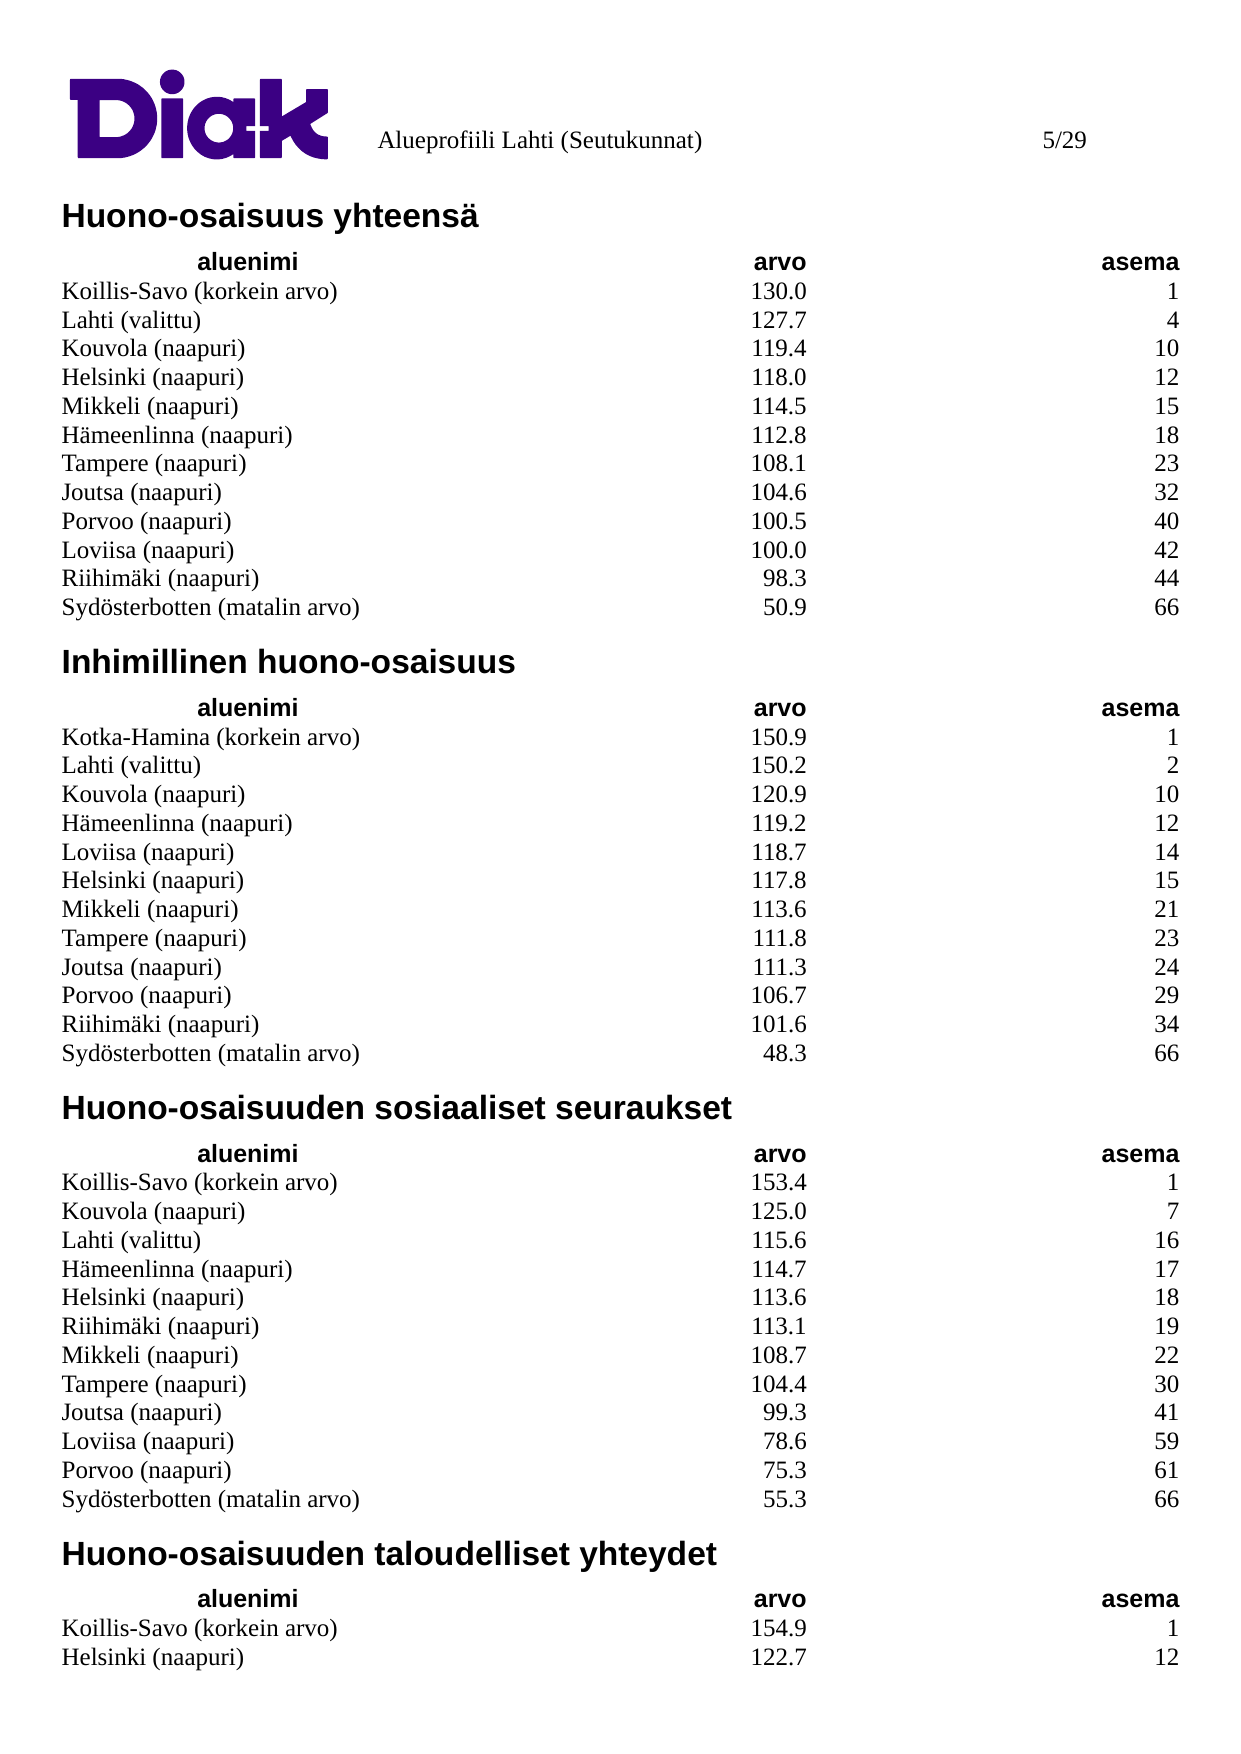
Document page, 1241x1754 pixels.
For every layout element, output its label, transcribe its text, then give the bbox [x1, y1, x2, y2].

table_cell Helsinki (naapuri) [61, 1642, 434, 1671]
subtitle Huono-osaisuuden sosiaaliset seuraukset [61, 1088, 1179, 1126]
table_cell Kouvola (naapuri) [61, 779, 434, 808]
table_cell 100.0 [434, 535, 806, 563]
table_cell 55.3 [434, 1484, 806, 1512]
table_cell 118.0 [434, 362, 806, 391]
table_cell 117.8 [434, 866, 806, 894]
table_cell 1 [806, 722, 1179, 751]
table_cell 16 [806, 1225, 1179, 1254]
table_cell Loviisa (naapuri) [61, 837, 434, 866]
table_cell 12 [806, 362, 1179, 391]
table_cell 23 [806, 923, 1179, 952]
table_cell 66 [806, 592, 1179, 621]
table_cell Hämeenlinna (naapuri) [61, 420, 434, 448]
table_cell 42 [806, 535, 1179, 563]
table_cell Sydösterbotten (matalin arvo) [61, 1484, 434, 1512]
table_cell Helsinki (naapuri) [61, 866, 434, 894]
table_cell Koillis-Savo (korkein arvo) [61, 1168, 434, 1196]
table_cell Helsinki (naapuri) [61, 362, 434, 391]
table_cell 104.6 [434, 477, 806, 506]
table_header arvo [434, 693, 806, 722]
table_cell Lahti (valittu) [61, 751, 434, 779]
table_header asema [806, 247, 1179, 276]
table_cell 12 [806, 1642, 1179, 1671]
table_cell 66 [806, 1484, 1179, 1512]
table_cell 112.8 [434, 420, 806, 448]
table_cell 114.7 [434, 1254, 806, 1282]
table_header arvo [434, 1139, 806, 1167]
table_cell Mikkeli (naapuri) [61, 894, 434, 923]
table_cell 10 [806, 334, 1179, 362]
table_cell 10 [806, 779, 1179, 808]
table_cell 61 [806, 1455, 1179, 1484]
table_cell 1 [806, 276, 1179, 305]
table_cell Kouvola (naapuri) [61, 334, 434, 362]
table_cell 114.5 [434, 391, 806, 420]
table_cell Sydösterbotten (matalin arvo) [61, 592, 434, 621]
table_cell 40 [806, 506, 1179, 535]
table_header aluenimi [61, 693, 434, 722]
table_cell 98.3 [434, 564, 806, 592]
table_cell 154.9 [434, 1613, 806, 1642]
table_cell Tampere (naapuri) [61, 449, 434, 477]
table_cell Joutsa (naapuri) [61, 477, 434, 506]
table_cell 113.1 [434, 1311, 806, 1340]
table_cell 125.0 [434, 1196, 806, 1225]
table_cell 59 [806, 1426, 1179, 1455]
table_cell 113.6 [434, 1283, 806, 1311]
table_cell 18 [806, 1283, 1179, 1311]
table_cell 32 [806, 477, 1179, 506]
table_cell 111.3 [434, 952, 806, 981]
subtitle Huono-osaisuus yhteensä [61, 196, 1179, 235]
table_cell 106.7 [434, 981, 806, 1009]
table_cell Hämeenlinna (naapuri) [61, 1254, 434, 1282]
table_cell Sydösterbotten (matalin arvo) [61, 1038, 434, 1067]
table_cell 150.9 [434, 722, 806, 751]
table_cell 14 [806, 837, 1179, 866]
table_cell 99.3 [434, 1398, 806, 1426]
table_cell 30 [806, 1369, 1179, 1397]
table_header asema [806, 693, 1179, 722]
table_cell Porvoo (naapuri) [61, 1455, 434, 1484]
table_cell 17 [806, 1254, 1179, 1282]
table_cell 119.4 [434, 334, 806, 362]
table_cell 111.8 [434, 923, 806, 952]
table_cell 21 [806, 894, 1179, 923]
table_cell 50.9 [434, 592, 806, 621]
table_cell 75.3 [434, 1455, 806, 1484]
table_cell Porvoo (naapuri) [61, 981, 434, 1009]
table_cell Tampere (naapuri) [61, 923, 434, 952]
table_cell Lahti (valittu) [61, 305, 434, 333]
table_cell 2 [806, 751, 1179, 779]
table_cell 122.7 [434, 1642, 806, 1671]
table_cell 120.9 [434, 779, 806, 808]
table_header asema [806, 1139, 1179, 1167]
table_cell 100.5 [434, 506, 806, 535]
subtitle Inhimillinen huono-osaisuus [61, 642, 1179, 681]
table_cell 150.2 [434, 751, 806, 779]
table_cell Riihimäki (naapuri) [61, 1311, 434, 1340]
table_cell Porvoo (naapuri) [61, 506, 434, 535]
table_cell 41 [806, 1398, 1179, 1426]
table_cell 15 [806, 866, 1179, 894]
table_header arvo [434, 1585, 806, 1613]
table_cell 19 [806, 1311, 1179, 1340]
table_cell 12 [806, 808, 1179, 837]
table_cell 29 [806, 981, 1179, 1009]
table_cell 15 [806, 391, 1179, 420]
table_cell 23 [806, 449, 1179, 477]
table_header asema [806, 1585, 1179, 1613]
table_cell 78.6 [434, 1426, 806, 1455]
table_cell Koillis-Savo (korkein arvo) [61, 1613, 434, 1642]
table_cell Mikkeli (naapuri) [61, 391, 434, 420]
table_cell Loviisa (naapuri) [61, 1426, 434, 1455]
table_cell 119.2 [434, 808, 806, 837]
table_cell 7 [806, 1196, 1179, 1225]
table_cell Joutsa (naapuri) [61, 952, 434, 981]
table_cell 66 [806, 1038, 1179, 1067]
table_cell 130.0 [434, 276, 806, 305]
table_cell 44 [806, 564, 1179, 592]
table_cell 118.7 [434, 837, 806, 866]
table_cell 108.1 [434, 449, 806, 477]
table_cell Riihimäki (naapuri) [61, 564, 434, 592]
table_cell 127.7 [434, 305, 806, 333]
table_cell Riihimäki (naapuri) [61, 1009, 434, 1038]
table_cell Joutsa (naapuri) [61, 1398, 434, 1426]
table_cell 24 [806, 952, 1179, 981]
subtitle Huono-osaisuuden taloudelliset yhteydet [61, 1533, 1179, 1572]
table_cell Kouvola (naapuri) [61, 1196, 434, 1225]
table_cell 115.6 [434, 1225, 806, 1254]
table_cell 1 [806, 1613, 1179, 1642]
table_cell 4 [806, 305, 1179, 333]
table_cell 18 [806, 420, 1179, 448]
table_cell 1 [806, 1168, 1179, 1196]
table_cell 48.3 [434, 1038, 806, 1067]
table_cell Hämeenlinna (naapuri) [61, 808, 434, 837]
table_cell Kotka-Hamina (korkein arvo) [61, 722, 434, 751]
table_cell 104.4 [434, 1369, 806, 1397]
table_header aluenimi [61, 247, 434, 276]
table_header aluenimi [61, 1139, 434, 1167]
table_cell Lahti (valittu) [61, 1225, 434, 1254]
table_cell Helsinki (naapuri) [61, 1283, 434, 1311]
table_header arvo [434, 247, 806, 276]
table_cell Koillis-Savo (korkein arvo) [61, 276, 434, 305]
table_cell 153.4 [434, 1168, 806, 1196]
table_cell 108.7 [434, 1340, 806, 1369]
table_cell 22 [806, 1340, 1179, 1369]
table_cell Tampere (naapuri) [61, 1369, 434, 1397]
table_cell Loviisa (naapuri) [61, 535, 434, 563]
table_header aluenimi [61, 1585, 434, 1613]
table_cell 101.6 [434, 1009, 806, 1038]
table_cell 113.6 [434, 894, 806, 923]
table_cell Mikkeli (naapuri) [61, 1340, 434, 1369]
table_cell 34 [806, 1009, 1179, 1038]
